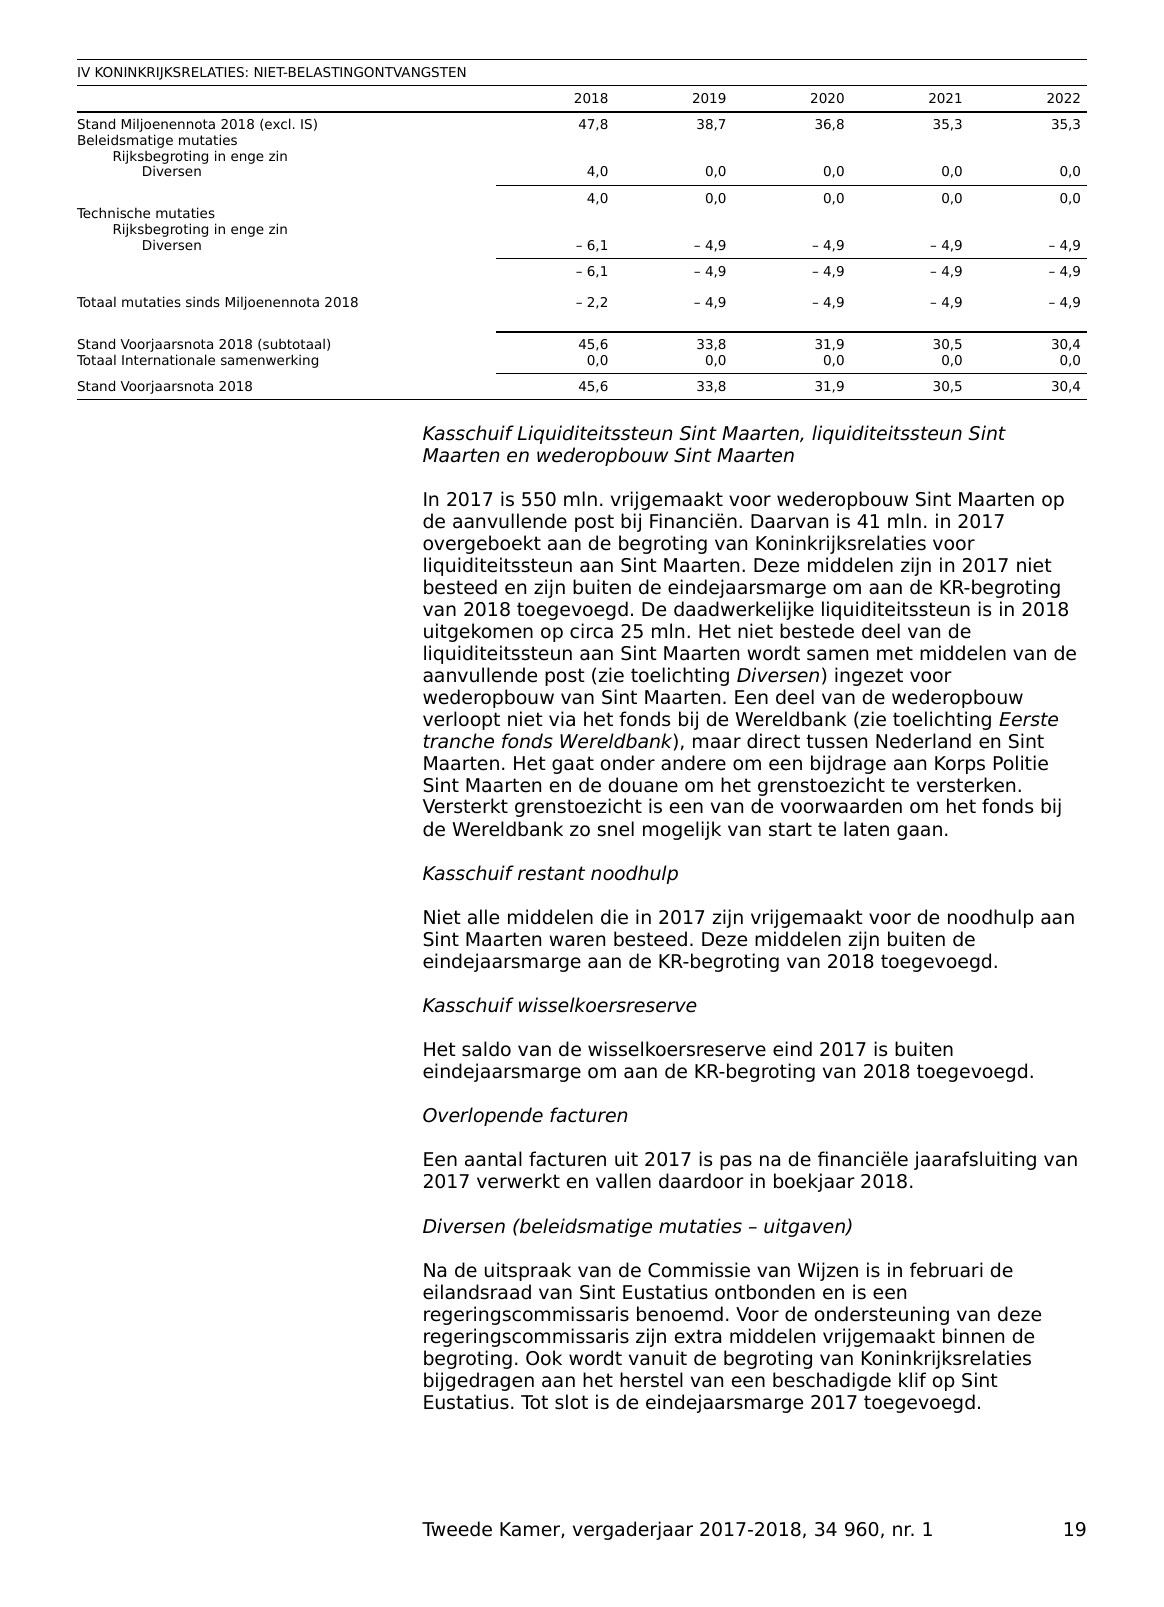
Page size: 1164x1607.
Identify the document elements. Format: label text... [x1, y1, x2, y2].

table_cell [850, 311, 968, 331]
table_cell 0,0 [614, 164, 732, 185]
table_cell [106, 280, 136, 295]
table_header IV KONINKRIJKSRELATIES: NIET-BELASTINGONTVANGSTEN [77, 60, 1087, 85]
table_cell – 4,9 [850, 259, 968, 279]
table_cell [969, 206, 1087, 222]
subtitle Kasschuif Liquiditeitssteun Sint Maarten, liquiditeitssteun Sint Maarten en wederopbouw Sint Maarten [422, 423, 1087, 467]
table_cell [614, 222, 732, 238]
table_cell Beleidsmatige mutaties [77, 133, 496, 148]
table_cell [614, 149, 732, 164]
table_cell [732, 311, 850, 331]
table_cell [969, 280, 1087, 295]
table_cell 31,9 [732, 374, 850, 399]
table_cell [136, 185, 496, 206]
table_cell 4,0 [496, 186, 614, 206]
table_cell 0,0 [969, 164, 1087, 185]
subtitle Kasschuif restant noodhulp [422, 863, 1087, 884]
table_cell [496, 149, 614, 164]
table_cell 0,0 [614, 186, 732, 206]
table_cell [732, 222, 850, 238]
table_cell 45,6 [496, 333, 614, 353]
table_cell [969, 133, 1087, 148]
table_cell [77, 280, 106, 295]
table_cell Rijksbegroting in enge zin [106, 222, 496, 238]
table_cell 0,0 [496, 353, 614, 373]
table_cell Diversen [136, 164, 496, 185]
text Na de uitspraak van de Commissie van Wijzen is in februari de eilandsraad van Sint Eustatius ontbonden en is een regeringscommissaris benoemd. Voor de ondersteuning van deze regeringscommissaris zijn extra middelen vrijgemaakt binnen de begroting. Ook wordt vanuit de begroting van Koninkrijksrelaties bijgedragen aan het herstel van een beschadigde klif op Sint Eustatius. Tot slot is de eindejaarsmarge 2017 toegevoegd. [422, 1260, 1087, 1413]
table_cell – 4,9 [969, 238, 1087, 258]
subtitle Kasschuif wisselkoersreserve [422, 995, 1087, 1017]
table_cell [732, 280, 850, 295]
table_cell 30,4 [969, 333, 1087, 353]
table_cell [614, 311, 732, 331]
table_cell [136, 280, 496, 295]
table_cell [106, 258, 136, 279]
table_cell [496, 280, 614, 295]
table_cell [106, 86, 136, 111]
table_cell 30,5 [850, 333, 968, 353]
table_cell [614, 206, 732, 222]
table_cell 0,0 [614, 353, 732, 373]
table_cell 2021 [850, 86, 968, 111]
table_cell [496, 222, 614, 238]
table_cell – 4,9 [969, 295, 1087, 311]
table_cell – 6,1 [496, 238, 614, 258]
table_cell [77, 238, 106, 258]
table_cell Stand Voorjaarsnota 2018 (subtotaal) [77, 331, 496, 353]
table_cell – 4,9 [732, 259, 850, 279]
table_cell 2020 [732, 86, 850, 111]
table_cell [969, 149, 1087, 164]
table_cell – 4,9 [850, 295, 968, 311]
table_cell – 4,9 [732, 238, 850, 258]
table_cell [969, 222, 1087, 238]
table_cell [136, 86, 496, 111]
table_cell – 4,9 [969, 259, 1087, 279]
table_cell [732, 133, 850, 148]
table_cell – 4,9 [614, 259, 732, 279]
subtitle Overlopende facturen [422, 1105, 1087, 1127]
table_cell [106, 185, 136, 206]
text In 2017 is 550 mln. vrijgemaakt voor wederopbouw Sint Maarten op de aanvullende post bij Financiën. Daarvan is 41 mln. in 2017 overgeboekt aan de begroting van Koninkrijksrelaties voor liquiditeitssteun aan Sint Maarten. Deze middelen zijn in 2017 niet besteed en zijn buiten de eindejaarsmarge om aan de KR-begroting van 2018 toegevoegd. De daadwerkelijke liquiditeitssteun is in 2018 uitgekomen op circa 25 mln. Het niet bestede deel van de liquiditeitssteun aan Sint Maarten wordt samen met middelen van de aanvullende post (zie toelichting Diversen) ingezet voor wederopbouw van Sint Maarten. Een deel van de wederopbouw verloopt niet via het fonds bij de Wereldbank (zie toelichting Eerste tranche fonds Wereldbank), maar direct tussen Nederland en Sint Maarten. Het gaat onder andere om een bijdrage aan Korps Politie Sint Maarten en de douane om het grenstoezicht te versterken. Versterkt grenstoezicht is een van de voorwaarden om het fonds bij de Wereldbank zo snel mogelijk van start te laten gaan. [422, 489, 1087, 840]
table_cell 35,3 [969, 113, 1087, 133]
table_cell – 4,9 [614, 238, 732, 258]
table_cell [496, 311, 614, 331]
table_cell 4,0 [496, 164, 614, 185]
table_cell 2019 [614, 86, 732, 111]
table_cell [850, 206, 968, 222]
table_cell 30,5 [850, 374, 968, 399]
table_cell 0,0 [732, 353, 850, 373]
table_cell [106, 164, 136, 185]
table_cell [732, 149, 850, 164]
table_cell Stand Voorjaarsnota 2018 [77, 373, 496, 399]
table_cell 0,0 [969, 353, 1087, 373]
table_cell – 4,9 [732, 295, 850, 311]
table_cell [77, 311, 106, 331]
table_cell – 2,2 [496, 295, 614, 311]
table_cell [136, 258, 496, 279]
table_cell [496, 206, 614, 222]
table_cell Rijksbegroting in enge zin [106, 149, 496, 164]
table_cell [77, 149, 106, 164]
table_cell 36,8 [732, 113, 850, 133]
subtitle Diversen (beleidsmatige mutaties – uitgaven) [422, 1216, 1087, 1237]
table_cell 0,0 [850, 186, 968, 206]
table_cell Stand Miljoenennota 2018 (excl. IS) [77, 113, 496, 133]
table_cell 35,3 [850, 113, 968, 133]
table_cell [850, 133, 968, 148]
table_cell 0,0 [850, 353, 968, 373]
text Een aantal facturen uit 2017 is pas na de financiële jaarafsluiting van 2017 verwerkt en vallen daardoor in boekjaar 2018. [422, 1149, 1087, 1193]
table_cell [77, 185, 106, 206]
table_cell 0,0 [732, 164, 850, 185]
table_cell [732, 206, 850, 222]
text Niet alle middelen die in 2017 zijn vrijgemaakt voor de noodhulp aan Sint Maarten waren besteed. Deze middelen zijn buiten de eindejaarsmarge aan de KR-begroting van 2018 toegevoegd. [422, 907, 1087, 973]
table_cell 0,0 [850, 164, 968, 185]
table_cell 33,8 [614, 333, 732, 353]
table_cell 33,8 [614, 374, 732, 399]
table_cell – 4,9 [614, 295, 732, 311]
table_cell [136, 311, 496, 331]
table_cell 2018 [496, 86, 614, 111]
table_cell – 4,9 [850, 238, 968, 258]
table_cell [969, 311, 1087, 331]
table_cell [614, 280, 732, 295]
table_cell 2022 [969, 86, 1087, 111]
table_cell 31,9 [732, 333, 850, 353]
table_cell [850, 222, 968, 238]
text Het saldo van de wisselkoersreserve eind 2017 is buiten eindejaarsmarge om aan de KR-begroting van 2018 toegevoegd. [422, 1039, 1087, 1083]
table_cell 30,4 [969, 374, 1087, 399]
table_cell [77, 164, 106, 185]
table_cell [850, 280, 968, 295]
table_cell [77, 222, 106, 238]
table_cell Technische mutaties [77, 206, 496, 222]
table_cell 45,6 [496, 374, 614, 399]
table_cell [496, 133, 614, 148]
table_cell – 6,1 [496, 259, 614, 279]
table_cell [850, 149, 968, 164]
table_cell 0,0 [969, 186, 1087, 206]
table_cell Totaal mutaties sinds Miljoenennota 2018 [77, 295, 496, 311]
table_cell 38,7 [614, 113, 732, 133]
table_cell [106, 311, 136, 331]
table_cell 0,0 [732, 186, 850, 206]
table_cell Diversen [136, 238, 496, 258]
table_cell [77, 258, 106, 279]
table_cell [614, 133, 732, 148]
table_cell 47,8 [496, 113, 614, 133]
table_cell Totaal Internationale samenwerking [77, 353, 496, 373]
table_cell [106, 238, 136, 258]
table_cell [77, 86, 106, 111]
